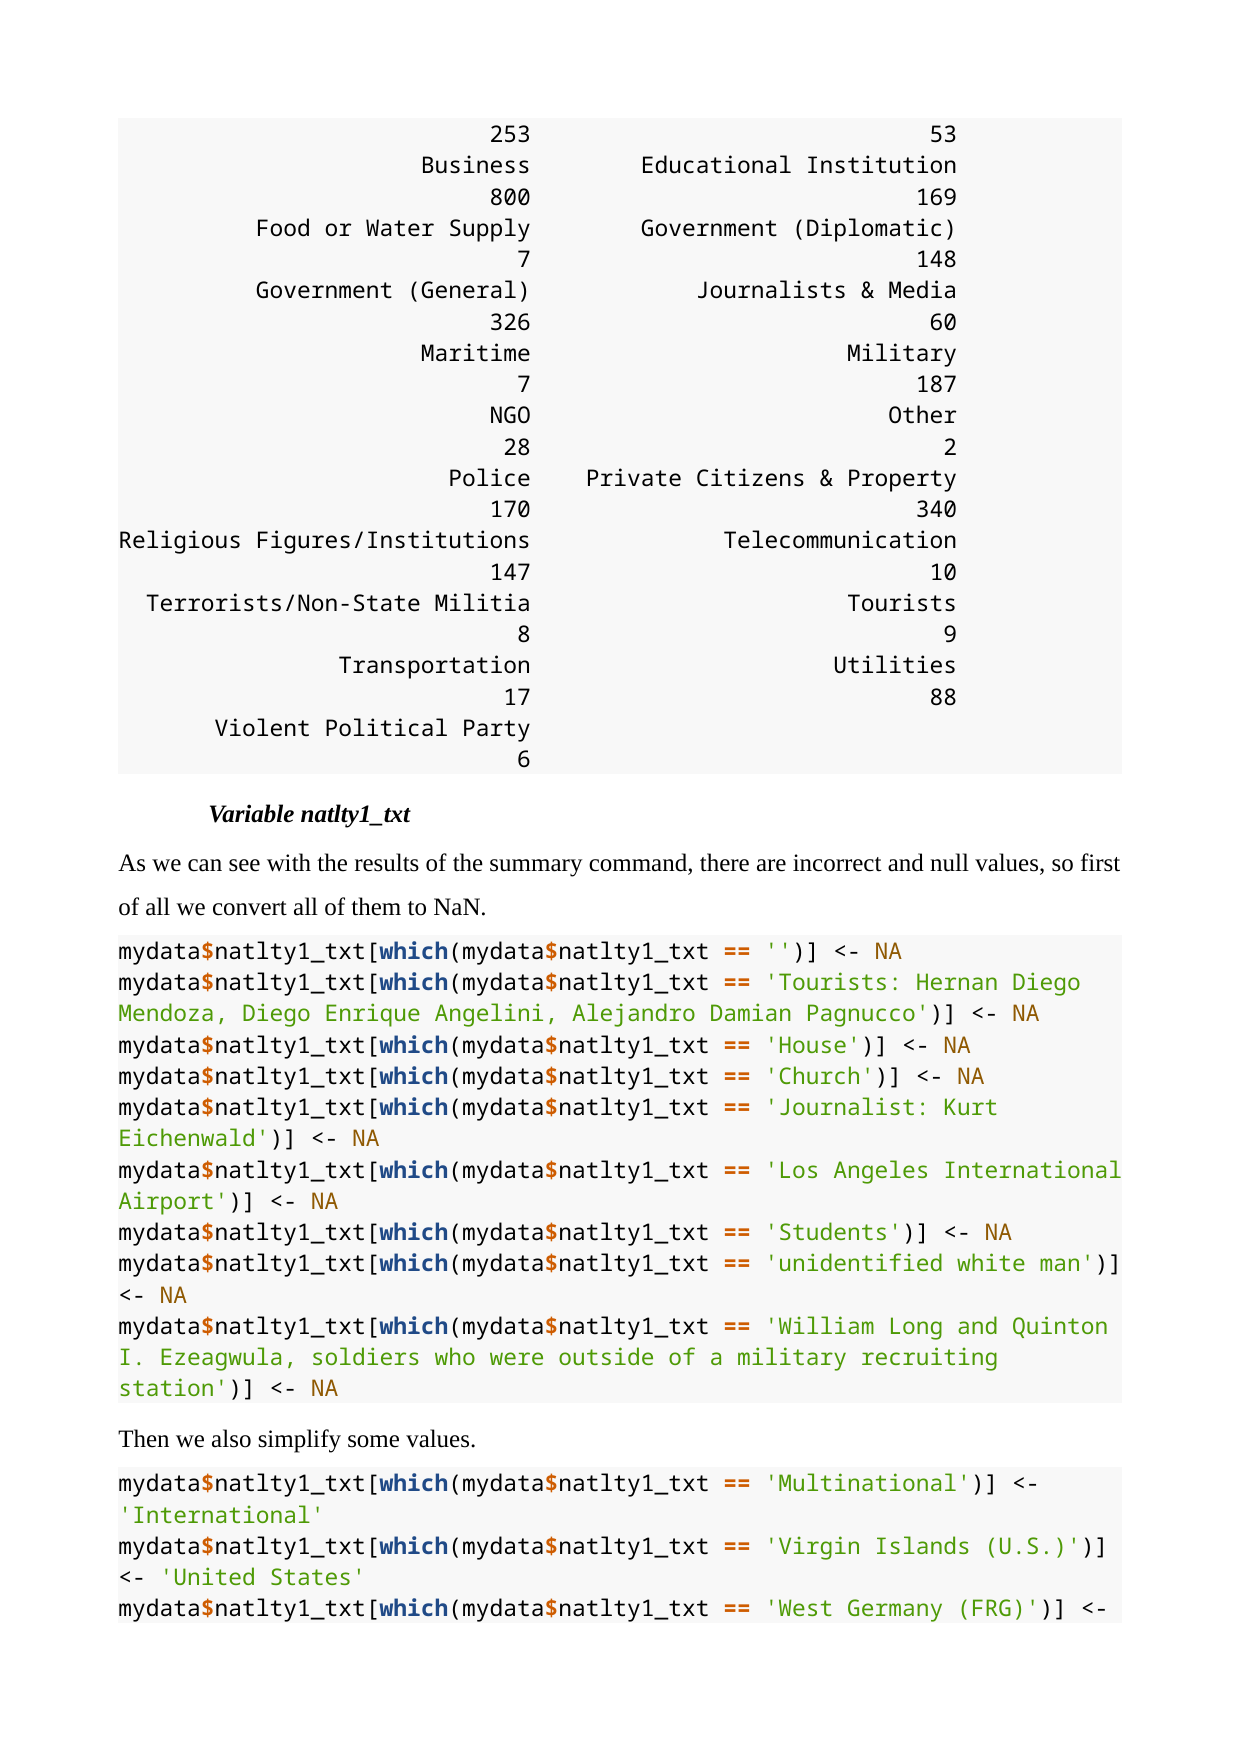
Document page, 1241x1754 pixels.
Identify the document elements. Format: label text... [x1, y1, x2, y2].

text Then we also simplify some values. [118, 1424, 1122, 1453]
subtitle Variable natlty1_txt [118, 799, 1122, 828]
text mydata$natlty1_txt[which(mydata$natlty1_txt == 'Multinational')] <- 'International' mydata$natlty1_txt[which(mydata$natlty1_txt == 'Virgin Islands (U.S.)')] <- 'United States' mydata$natlty1_txt[which(mydata$natlty1_txt == 'West Germany (FRG)')] <- [118, 1467, 1122, 1623]
text 253 53 Business Educational Institution 800 169 Food or Water Supply Government (Diplomatic) 7 148 Government (General) Journalists & Media 326 60 Maritime Military 7 187 NGO Other 28 2 Police Private Citizens & Property 170 340 Religious Figures/Institutions Telecommunication 147 10 Terrorists/Non-State Militia Tourists 8 9 Transportation Utilities 17 88 Violent Political Party 6 [118, 118, 1122, 774]
text mydata$natlty1_txt[which(mydata$natlty1_txt == '')] <- NA mydata$natlty1_txt[which(mydata$natlty1_txt == 'Tourists: Hernan Diego Mendoza, Diego Enrique Angelini, Alejandro Damian Pagnucco')] <- NA mydata$natlty1_txt[which(mydata$natlty1_txt == 'House')] <- NA mydata$natlty1_txt[which(mydata$natlty1_txt == 'Church')] <- NA mydata$natlty1_txt[which(mydata$natlty1_txt == 'Journalist: Kurt Eichenwald')] <- NA mydata$natlty1_txt[which(mydata$natlty1_txt == 'Los Angeles International Airport')] <- NA mydata$natlty1_txt[which(mydata$natlty1_txt == 'Students')] <- NA mydata$natlty1_txt[which(mydata$natlty1_txt == 'unidentified white man')] <- NA mydata$natlty1_txt[which(mydata$natlty1_txt == 'William Long and Quinton I. Ezeagwula, soldiers who were outside of a military recruiting station')] <- NA [118, 935, 1122, 1403]
text As we can see with the results of the summary command, there are incorrect and null values, so first of all we convert all of them to NaN. [118, 848, 1122, 920]
